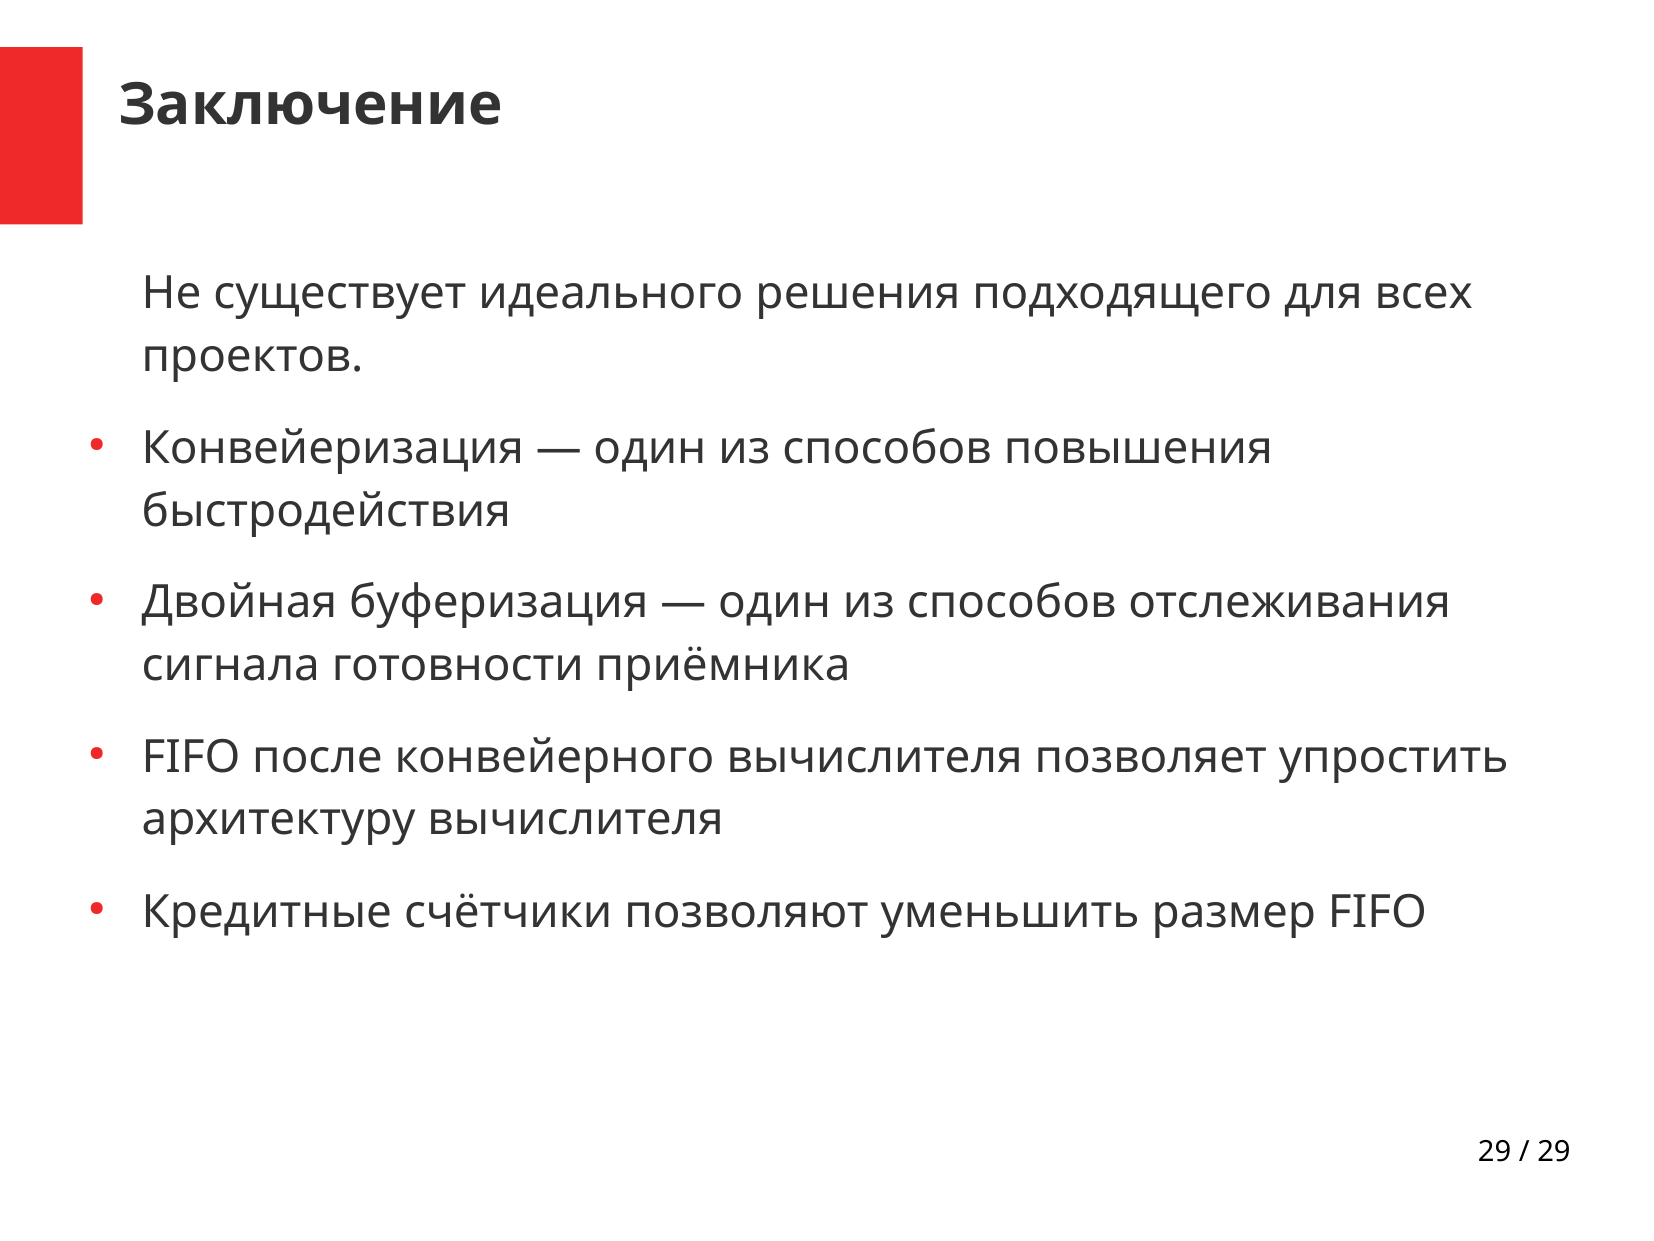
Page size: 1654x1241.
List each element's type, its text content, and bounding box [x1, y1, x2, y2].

title Заключение [118, 49, 1571, 154]
list Не существует идеального решения подходящего для всех проектов. Конвейеризация — один из способов повышения быстродействия Двойная буферизация — один из способов отслеживания сигнала готовности приёмника FIFO после конвейерного вычислителя позволяет упростить архитектуру вычислителя Кредитные счётчики позволяют уменьшить размер FIFO [70, 259, 1536, 945]
